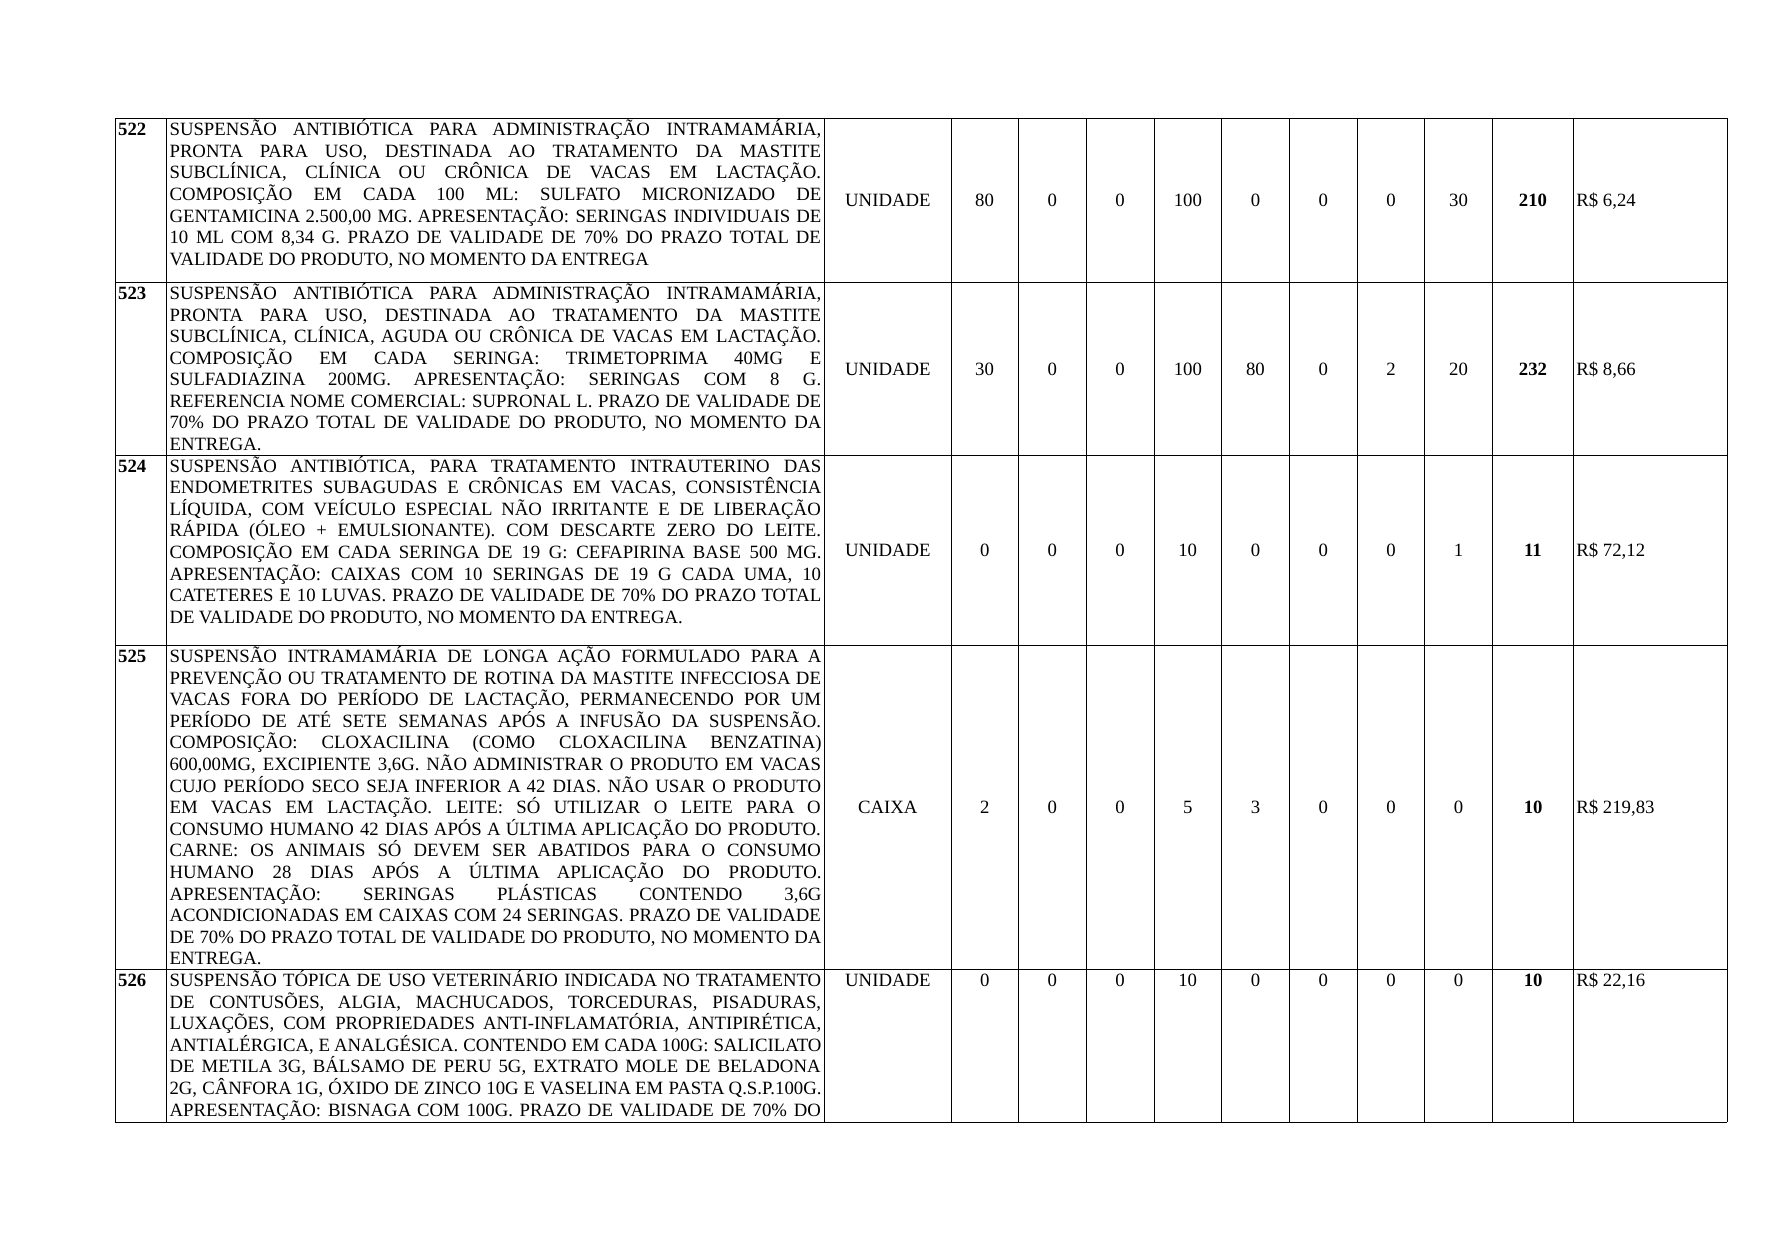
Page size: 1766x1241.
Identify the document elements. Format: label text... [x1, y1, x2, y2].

table_cell UNIDADE [825, 119, 951, 282]
table_cell 80 [1222, 283, 1289, 454]
table_cell 526 [116, 970, 166, 1122]
table_cell 30 [1425, 119, 1492, 282]
table_cell 1 [1425, 456, 1492, 645]
table_cell 232 [1493, 283, 1573, 454]
table_cell UNIDADE [825, 283, 951, 454]
table_cell 30 [952, 283, 1018, 454]
table_cell 0 [1290, 646, 1357, 969]
table_cell 522 [116, 119, 166, 282]
table_cell R$ 6,24 [1574, 119, 1727, 282]
table_cell 100 [1155, 119, 1221, 282]
table_cell UNIDADE [825, 970, 951, 1122]
table_cell 0 [1222, 456, 1289, 645]
table_cell 11 [1493, 456, 1573, 645]
table_cell SUSPENSÃO ANTIBIÓTICA PARA ADMINISTRAÇÃO INTRAMAMÁRIA, PRONTA PARA USO, DESTINADA AO TRATAMENTO DA MASTITE SUBCLÍNICA, CLÍNICA, AGUDA OU CRÔNICA DE VACAS EM LACTAÇÃO. COMPOSIÇÃO EM CADA SERINGA: TRIMETOPRIMA 40MG E SULFADIAZINA 200MG. APRESENTAÇÃO: SERINGAS COM 8 G. REFERENCIA NOME COMERCIAL: SUPRONAL L. PRAZO DE VALIDADE DE 70% DO PRAZO TOTAL DE VALIDADE DO PRODUTO, NO MOMENTO DA ENTREGA. [167, 283, 824, 454]
table_cell 0 [1087, 456, 1154, 645]
table_cell 0 [1087, 283, 1154, 454]
table_cell SUSPENSÃO INTRAMAMÁRIA DE LONGA AÇÃO FORMULADO PARA A PREVENÇÃO OU TRATAMENTO DE ROTINA DA MASTITE INFECCIOSA DE VACAS FORA DO PERÍODO DE LACTAÇÃO, PERMANECENDO POR UM PERÍODO DE ATÉ SETE SEMANAS APÓS A INFUSÃO DA SUSPENSÃO. COMPOSIÇÃO: CLOXACILINA (COMO CLOXACILINA BENZATINA) 600,00MG, EXCIPIENTE 3,6G. NÃO ADMINISTRAR O PRODUTO EM VACAS CUJO PERÍODO SECO SEJA INFERIOR A 42 DIAS. NÃO USAR O PRODUTO EM VACAS EM LACTAÇÃO. LEITE: SÓ UTILIZAR O LEITE PARA O CONSUMO HUMANO 42 DIAS APÓS A ÚLTIMA APLICAÇÃO DO PRODUTO. CARNE: OS ANIMAIS SÓ DEVEM SER ABATIDOS PARA O CONSUMO HUMANO 28 DIAS APÓS A ÚLTIMA APLICAÇÃO DO PRODUTO. APRESENTAÇÃO: SERINGAS PLÁSTICAS CONTENDO 3,6G ACONDICIONADAS EM CAIXAS COM 24 SERINGAS. PRAZO DE VALIDADE DE 70% DO PRAZO TOTAL DE VALIDADE DO PRODUTO, NO MOMENTO DA ENTREGA. [167, 646, 824, 969]
table_cell 0 [1290, 283, 1357, 454]
table_cell 524 [116, 456, 166, 645]
table_cell 0 [1019, 456, 1086, 645]
table_cell 0 [1290, 970, 1357, 1122]
table_cell 0 [1087, 970, 1154, 1122]
table_cell 0 [1019, 646, 1086, 969]
table_cell 0 [1358, 646, 1424, 969]
table_cell 0 [1290, 119, 1357, 282]
table_cell 0 [1019, 283, 1086, 454]
table_cell 2 [952, 646, 1018, 969]
table_cell 0 [1019, 970, 1086, 1122]
table_cell 0 [1222, 970, 1289, 1122]
table_cell 0 [1425, 646, 1492, 969]
table_cell 3 [1222, 646, 1289, 969]
table_cell 0 [1019, 119, 1086, 282]
table_cell 0 [1087, 119, 1154, 282]
table_cell UNIDADE [825, 456, 951, 645]
table_cell 0 [1358, 456, 1424, 645]
table_cell SUSPENSÃO TÓPICA DE USO VETERINÁRIO INDICADA NO TRATAMENTO DE CONTUSÕES, ALGIA, MACHUCADOS, TORCEDURAS, PISADURAS, LUXAÇÕES, COM PROPRIEDADES ANTI-INFLAMATÓRIA, ANTIPIRÉTICA, ANTIALÉRGICA, E ANALGÉSICA. CONTENDO EM CADA 100G: SALICILATO DE METILA 3G, BÁLSAMO DE PERU 5G, EXTRATO MOLE DE BELADONA 2G, CÂNFORA 1G, ÓXIDO DE ZINCO 10G E VASELINA EM PASTA Q.S.P.100G. APRESENTAÇÃO: BISNAGA COM 100G. PRAZO DE VALIDADE DE 70% DO [167, 970, 824, 1122]
table_cell R$ 22,16 [1574, 970, 1727, 1122]
table_cell 0 [1425, 970, 1492, 1122]
table_cell R$ 219,83 [1574, 646, 1727, 969]
table_cell 10 [1155, 456, 1221, 645]
table_cell R$ 8,66 [1574, 283, 1727, 454]
table_cell 10 [1493, 646, 1573, 969]
table_cell 0 [1358, 119, 1424, 282]
table_cell 0 [952, 970, 1018, 1122]
table_cell 20 [1425, 283, 1492, 454]
table_cell R$ 72,12 [1574, 456, 1727, 645]
table_cell 0 [1222, 119, 1289, 282]
table_cell 100 [1155, 283, 1221, 454]
table_cell 80 [952, 119, 1018, 282]
table_cell 0 [952, 456, 1018, 645]
table_cell 5 [1155, 646, 1221, 969]
table_cell SUSPENSÃO ANTIBIÓTICA, PARA TRATAMENTO INTRAUTERINO DAS ENDOMETRITES SUBAGUDAS E CRÔNICAS EM VACAS, CONSISTÊNCIA LÍQUIDA, COM VEÍCULO ESPECIAL NÃO IRRITANTE E DE LIBERAÇÃO RÁPIDA (ÓLEO + EMULSIONANTE). COM DESCARTE ZERO DO LEITE. COMPOSIÇÃO EM CADA SERINGA DE 19 G: CEFAPIRINA BASE 500 MG. APRESENTAÇÃO: CAIXAS COM 10 SERINGAS DE 19 G CADA UMA, 10 CATETERES E 10 LUVAS. PRAZO DE VALIDADE DE 70% DO PRAZO TOTAL DE VALIDADE DO PRODUTO, NO MOMENTO DA ENTREGA. [167, 456, 824, 645]
table_cell 10 [1155, 970, 1221, 1122]
table_cell 210 [1493, 119, 1573, 282]
table_cell 523 [116, 283, 166, 454]
table_cell 525 [116, 646, 166, 969]
table_cell 10 [1493, 970, 1573, 1122]
table_cell CAIXA [825, 646, 951, 969]
table_cell 0 [1358, 970, 1424, 1122]
table_cell 0 [1290, 456, 1357, 645]
table_cell 0 [1087, 646, 1154, 969]
table_cell 2 [1358, 283, 1424, 454]
table_cell SUSPENSÃO ANTIBIÓTICA PARA ADMINISTRAÇÃO INTRAMAMÁRIA, PRONTA PARA USO, DESTINADA AO TRATAMENTO DA MASTITE SUBCLÍNICA, CLÍNICA OU CRÔNICA DE VACAS EM LACTAÇÃO. COMPOSIÇÃO EM CADA 100 ML: SULFATO MICRONIZADO DE GENTAMICINA 2.500,00 MG. APRESENTAÇÃO: SERINGAS INDIVIDUAIS DE 10 ML COM 8,34 G. PRAZO DE VALIDADE DE 70% DO PRAZO TOTAL DE VALIDADE DO PRODUTO, NO MOMENTO DA ENTREGA [167, 119, 824, 282]
